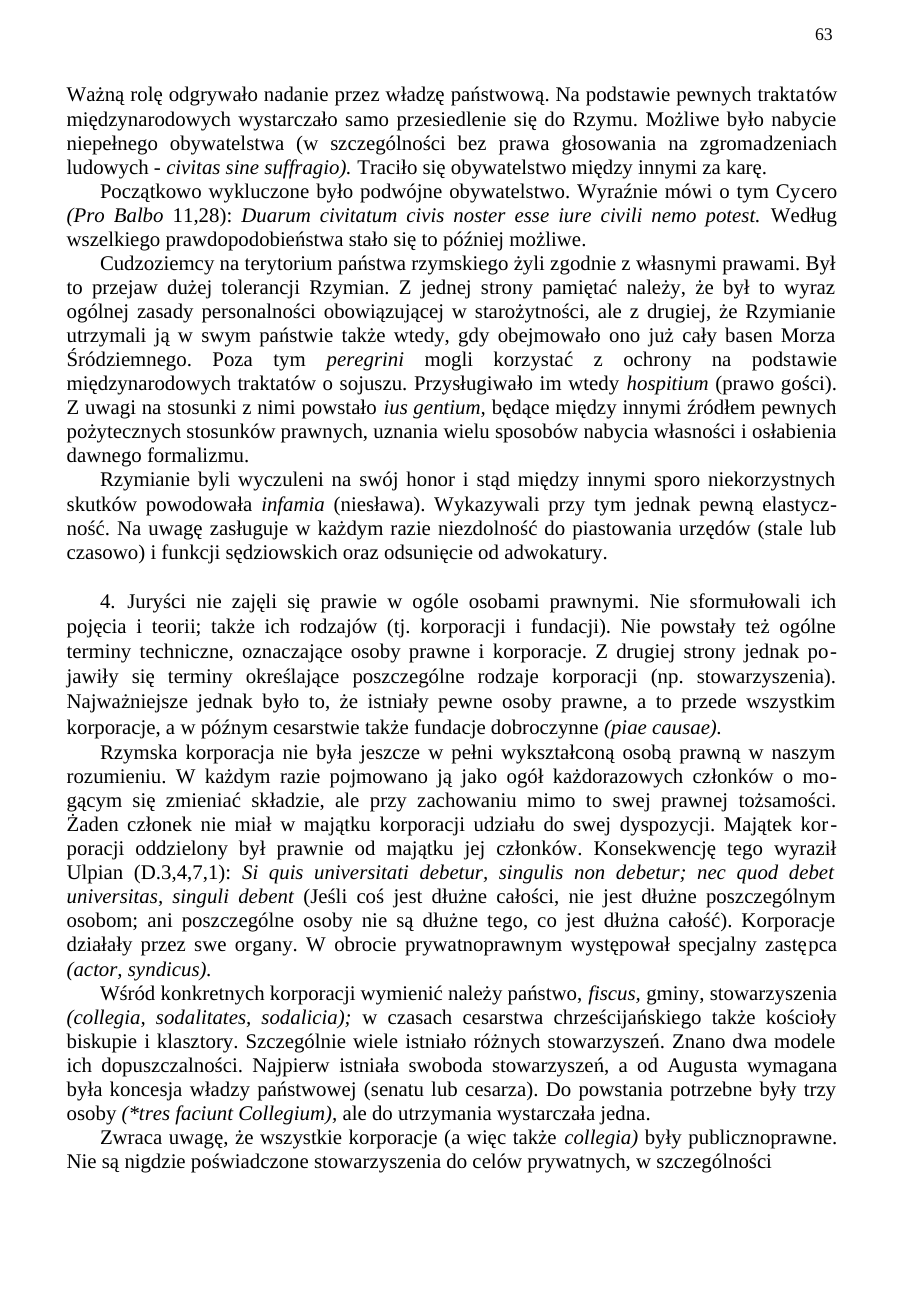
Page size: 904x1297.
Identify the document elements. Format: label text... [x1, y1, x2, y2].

text Rzymska korporacja nie była jeszcze w pełni wykształconą osobą prawną w naszym rozumieniu. W każdym razie pojmowano ją jako ogół każdorazowych członków o mo­gącym się zmieniać składzie, ale przy zachowaniu mimo to swej prawnej tożsamości. Żaden członek nie miał w majątku korporacji udziału do swej dyspozycji. Majątek kor­poracji oddzielony był prawnie od majątku jej członków. Konsekwencję tego wyraził Ulpian (D.3,4,7,1): Si quis universitati debetur, singulis non debetur; nec quod debet universitas, singuli debent (Jeśli coś jest dłużne całości, nie jest dłużne poszczególnym osobom; ani poszczególne osoby nie są dłużne tego, co jest dłużna całość). Korporacje działały przez swe organy. W obrocie prywatnoprawnym występował specjalny zastę­pca (actor, syndicus). [66, 740, 837, 981]
text Ważną rolę odgrywało nadanie przez władzę państwową. Na podstawie pewnych trakta­tów międzynarodowych wystarczało samo przesiedlenie się do Rzymu. Możliwe było nabycie niepełnego obywatelstwa (w szczególności bez prawa głosowania na zgroma­dzeniach ludowych - civitas sine suffragio). Traciło się obywatelstwo między innymi za karę. [66, 82, 837, 179]
list Juryści nie zajęli się prawie w ogóle osobami prawnymi. Nie sformułowali ich pojęcia i teorii; także ich rodzajów (tj. korporacji i fundacji). Nie powstały też ogólne terminy techniczne, oznaczające osoby prawne i korporacje. Z drugiej strony jednak po­jawiły się terminy określające poszczególne rodzaje korporacji (np. stowarzyszenia). Najważniejsze jednak było to, że istniały pewne osoby prawne, a to przede wszystkim korporacje, a w późnym cesarstwie także fundacje dobroczynne (piae causae). [66, 589, 837, 739]
text Cudzoziemcy na terytorium państwa rzymskiego żyli zgodnie z własnymi prawami. Był to przejaw dużej tolerancji Rzymian. Z jednej strony pamiętać należy, że był to wyraz ogólnej zasady personalności obowiązującej w starożytności, ale z drugiej, że Rzymianie utrzymali ją w swym państwie także wtedy, gdy obejmowało ono już cały basen Morza Śródziemnego. Poza tym peregrini mogli korzystać z ochrony na podsta­wie międzynarodowych traktatów o sojuszu. Przysługiwało im wtedy hospitium (prawo gości). Z uwagi na stosunki z nimi powstało ius gentium, będące między innymi źródłem pewnych pożytecznych stosunków prawnych, uznania wielu sposobów nabycia własności i osłabienia dawnego formalizmu. [66, 251, 837, 467]
text Początkowo wykluczone było podwójne obywatelstwo. Wyraźnie mówi o tym Cy­cero (Pro Balbo 11,28): Duarum civitatum civis noster esse iure civili nemo potest. We­dług wszelkiego prawdopodobieństwa stało się to później możliwe. [66, 179, 837, 251]
text Rzymianie byli wyczuleni na swój honor i stąd między innymi sporo niekorzystnych skutków powodowała infamia (niesława). Wykazywali przy tym jednak pewną elastycz­ność. Na uwagę zasługuje w każdym razie niezdolność do piastowania urzędów (stale lub czasowo) i funkcji sędziowskich oraz odsunięcie od adwokatury. [66, 467, 837, 564]
text 63 [815, 23, 837, 44]
text Wśród konkretnych korporacji wymienić należy państwo, fiscus, gminy, stowarzy­szenia (collegia, sodalitates, sodalicia); w czasach cesarstwa chrześcijańskiego także kościoły biskupie i klasztory. Szczególnie wiele istniało różnych stowarzyszeń. Znano dwa modele ich dopuszczalności. Najpierw istniała swoboda stowarzyszeń, a od Augu­sta wymagana była koncesja władzy państwowej (senatu lub cesarza). Do powstania potrzebne były trzy osoby (*tres faciunt Collegium), ale do utrzymania wystarczała jedna. [66, 981, 837, 1125]
text Zwraca uwagę, że wszystkie korporacje (a więc także collegia) były publicznopraw­ne. Nie są nigdzie poświadczone stowarzyszenia do celów prywatnych, w szczególności [66, 1125, 837, 1173]
